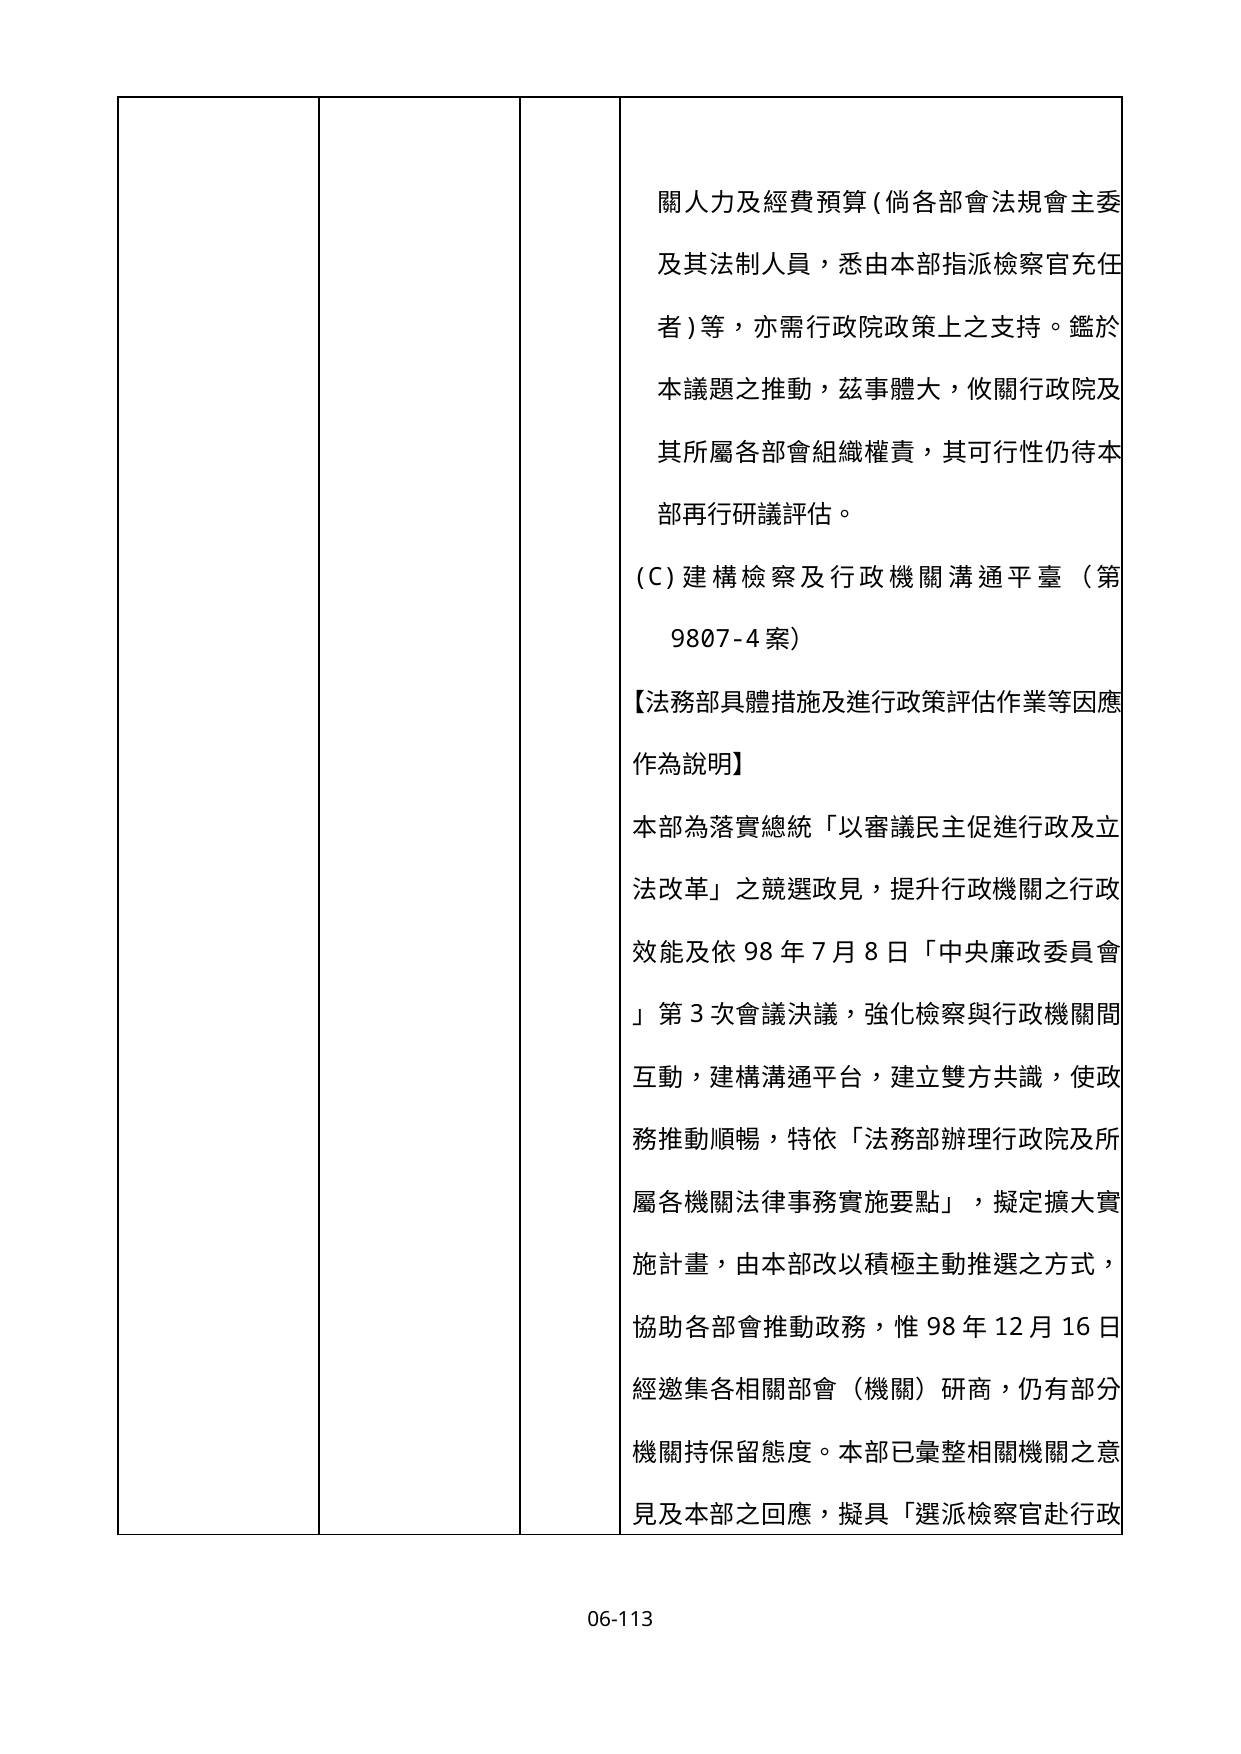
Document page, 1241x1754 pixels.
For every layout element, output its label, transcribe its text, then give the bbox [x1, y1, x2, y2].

table_cell [320, 98, 519, 1534]
table_cell 關人力及經費預算(倘各部會法規會主委及其法制人員，悉由本部指派檢察官充任者)等，亦需行政院政策上之支持。鑑於本議題之推動，茲事體大，攸關行政院及其所屬各部會組織權責，其可行性仍待本部再行研議評估。 (C)建構檢察及行政機關溝通平臺（第9807-4案） 【法務部具體措施及進行政策評估作業等因應作為說明】 本部為落實總統「以審議民主促進行政及立法改革」之競選政見，提升行政機關之行政效能及依98年7月8日「中央廉政委員會」第3次會議決議，強化檢察與行政機關間互動，建構溝通平台，建立雙方共識，使政務推動順暢，特依「法務部辦理行政院及所屬各機關法律事務實施要點」，擬定擴大實施計畫，由本部改以積極主動推選之方式，協助各部會推動政務，惟98年12月16日經邀集各相關部會（機關）研商，仍有部分機關持保留態度。本部已彙整相關機關之意見及本部之回應，擬具「選派檢察官赴行政 [621, 98, 1121, 1534]
table_cell [119, 98, 318, 1534]
table_cell [521, 98, 619, 1534]
